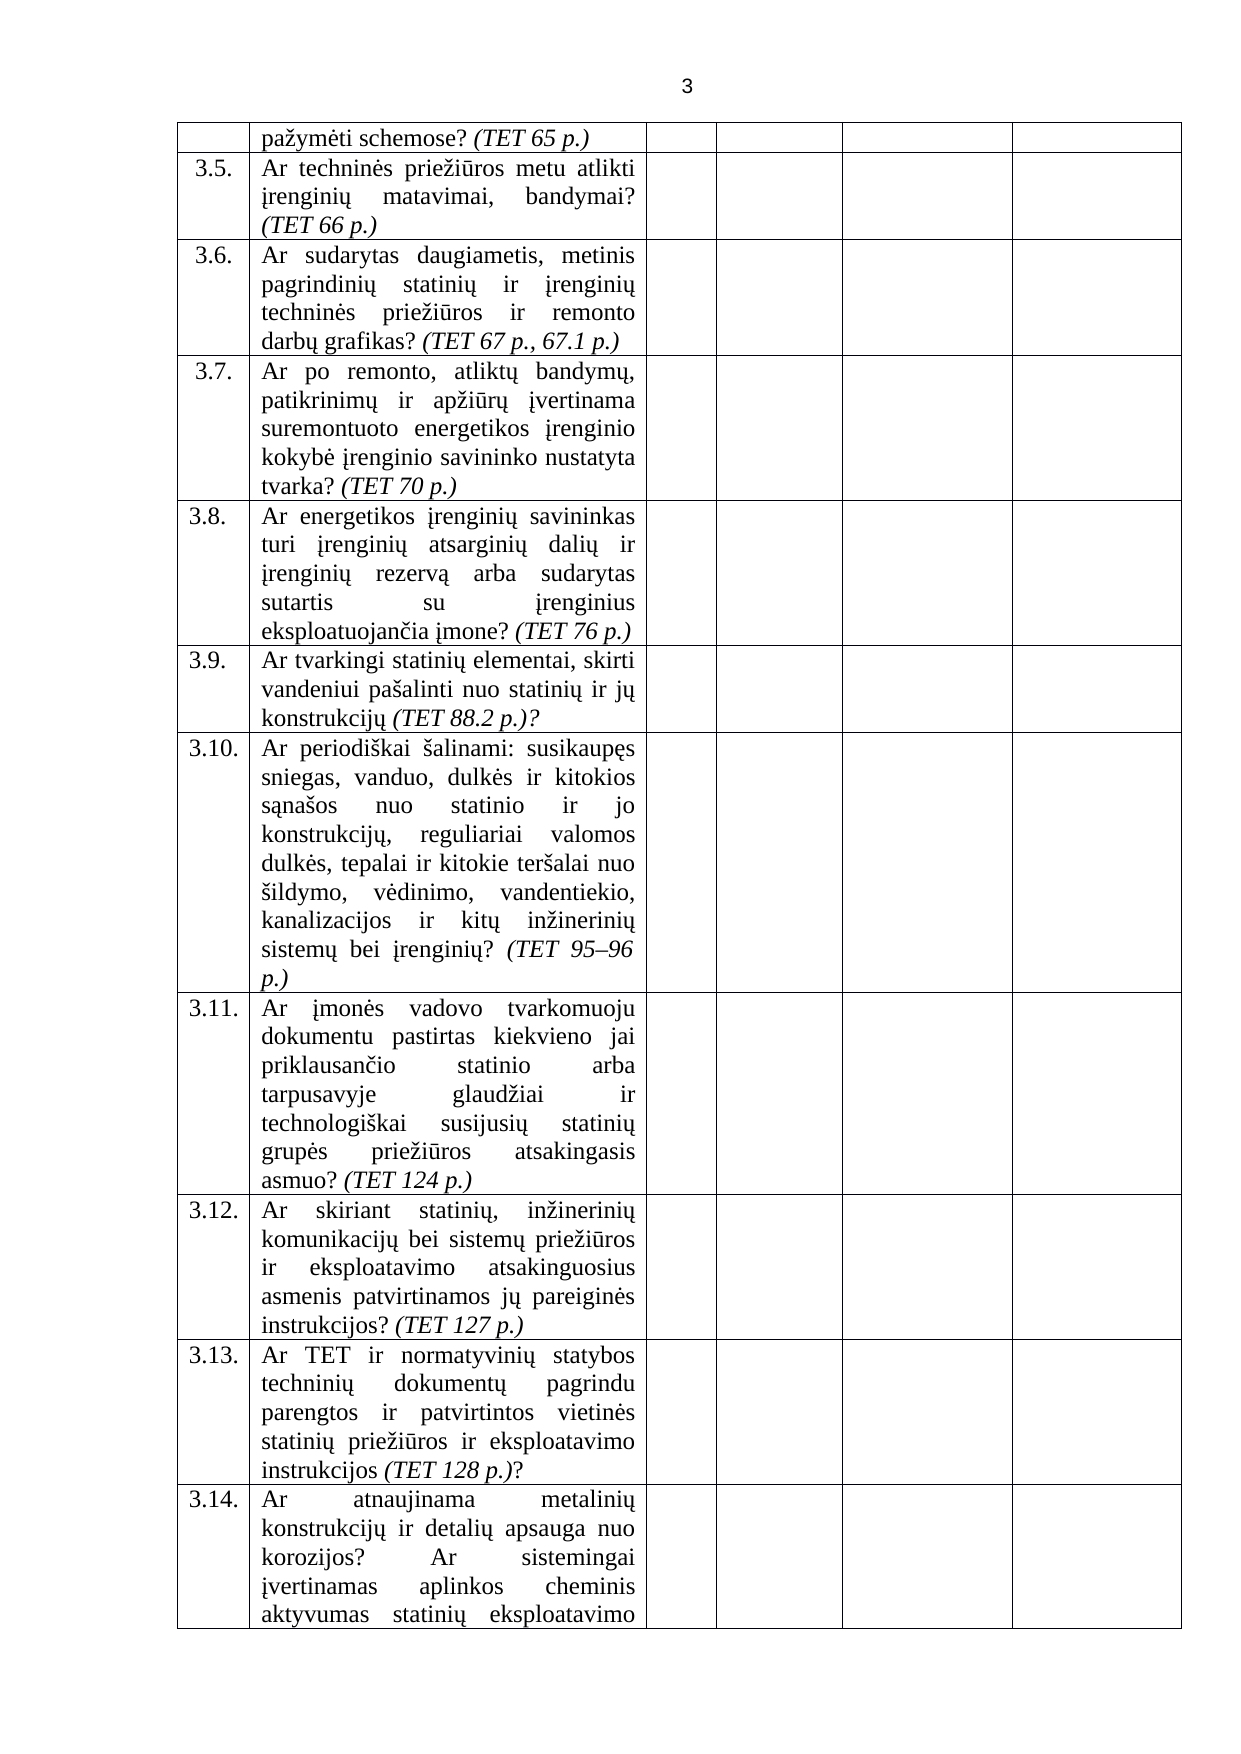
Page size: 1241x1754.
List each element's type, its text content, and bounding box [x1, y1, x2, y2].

table_cell [178, 123, 249, 152]
table_cell [1013, 1195, 1181, 1339]
table_cell [647, 123, 716, 152]
table_cell [1013, 501, 1181, 644]
table_cell [717, 501, 842, 644]
table_cell [843, 733, 1012, 992]
table_cell [647, 646, 716, 732]
table_cell [647, 1485, 716, 1628]
table_cell 3.9. [178, 646, 249, 732]
table_cell Ar techninės priežiūros metu atlikti įrenginių matavimai, bandymai? (TET 66 p.) [250, 153, 646, 239]
table_cell Ar TET ir normatyvinių statybos techninių dokumentų pagrindu parengtos ir patvirtintos vietinės statinių priežiūros ir eksploatavimo instrukcijos (TET 128 p.)? [250, 1340, 646, 1483]
table_cell [717, 356, 842, 500]
table_cell [717, 153, 842, 239]
table_cell [647, 501, 716, 644]
table_cell 3.8. [178, 501, 249, 644]
table_cell [647, 733, 716, 992]
table_cell [647, 153, 716, 239]
table_cell Ar energetikos įrenginių savininkas turi įrenginių atsarginių dalių ir įrenginių rezervą arba sudarytas sutartis su įrenginius eksploatuojančia įmone? (TET 76 p.) [250, 501, 646, 644]
table_cell [843, 646, 1012, 732]
table_cell [647, 1340, 716, 1483]
table_cell 3.13. [178, 1340, 249, 1483]
table_cell [843, 1485, 1012, 1628]
table_cell [717, 993, 842, 1194]
table_cell [1013, 1485, 1181, 1628]
table_cell [1013, 240, 1181, 355]
table_cell [843, 153, 1012, 239]
table_cell Ar skiriant statinių, inžinerinių komunikacijų bei sistemų priežiūros ir eksploatavimo atsakinguosius asmenis patvirtinamos jų pareiginės instrukcijos? (TET 127 p.) [250, 1195, 646, 1339]
table_cell [717, 240, 842, 355]
table_cell [1013, 993, 1181, 1194]
table_cell pažymėti schemose? (TET 65 p.) [250, 123, 646, 152]
table_cell [843, 1195, 1012, 1339]
table_cell [647, 1195, 716, 1339]
table_cell 3.14. [178, 1485, 249, 1628]
table_cell Ar sudarytas daugiametis, metinis pagrindinių statinių ir įrenginių techninės priežiūros ir remonto darbų grafikas? (TET 67 p., 67.1 p.) [250, 240, 646, 355]
table_cell Ar po remonto, atliktų bandymų, patikrinimų ir apžiūrų įvertinama suremontuoto energetikos įrenginio kokybė įrenginio savininko nustatyta tvarka? (TET 70 p.) [250, 356, 646, 500]
table_cell [843, 240, 1012, 355]
table_cell [717, 1340, 842, 1483]
table_cell [1013, 123, 1181, 152]
table_cell 3.12. [178, 1195, 249, 1339]
table_cell [843, 993, 1012, 1194]
table_cell [843, 123, 1012, 152]
table_cell Ar įmonės vadovo tvarkomuoju dokumentu pastirtas kiekvieno jai priklausančio statinio arba tarpusavyje glaudžiai ir technologiškai susijusių statinių grupės priežiūros atsakingasis asmuo? (TET 124 p.) [250, 993, 646, 1194]
table_cell [717, 1485, 842, 1628]
table_cell Ar tvarkingi statinių elementai, skirti vandeniui pašalinti nuo statinių ir jų konstrukcijų (TET 88.2 p.)? [250, 646, 646, 732]
table_cell 3.10. [178, 733, 249, 992]
table_cell [1013, 646, 1181, 732]
table_cell Ar periodiškai šalinami: susikaupęs sniegas, vanduo, dulkės ir kitokios sąnašos nuo statinio ir jo konstrukcijų, reguliariai valomos dulkės, tepalai ir kitokie teršalai nuo šildymo, vėdinimo, vandentiekio, kanalizacijos ir kitų inžinerinių sistemų bei įrenginių? (TET 95–96 p.) [250, 733, 646, 992]
table_cell [717, 733, 842, 992]
table_cell 3.11. [178, 993, 249, 1194]
table_cell [717, 123, 842, 152]
table_cell [1013, 356, 1181, 500]
table_cell [1013, 733, 1181, 992]
table_cell [647, 240, 716, 355]
table_cell [843, 356, 1012, 500]
table_cell 3.7. [178, 356, 249, 500]
table_cell 3.6. [178, 240, 249, 355]
table_cell [717, 646, 842, 732]
table_cell 3.5. [178, 153, 249, 239]
table_cell [1013, 1340, 1181, 1483]
table_cell [717, 1195, 842, 1339]
table_cell [647, 993, 716, 1194]
table_cell Ar atnaujinama metalinių konstrukcijų ir detalių apsauga nuo korozijos? Ar sistemingai įvertinamas aplinkos cheminis aktyvumas statinių eksploatavimo [250, 1485, 646, 1628]
table_cell [1013, 153, 1181, 239]
table_cell [647, 356, 716, 500]
table_cell [843, 501, 1012, 644]
table_cell [843, 1340, 1012, 1483]
